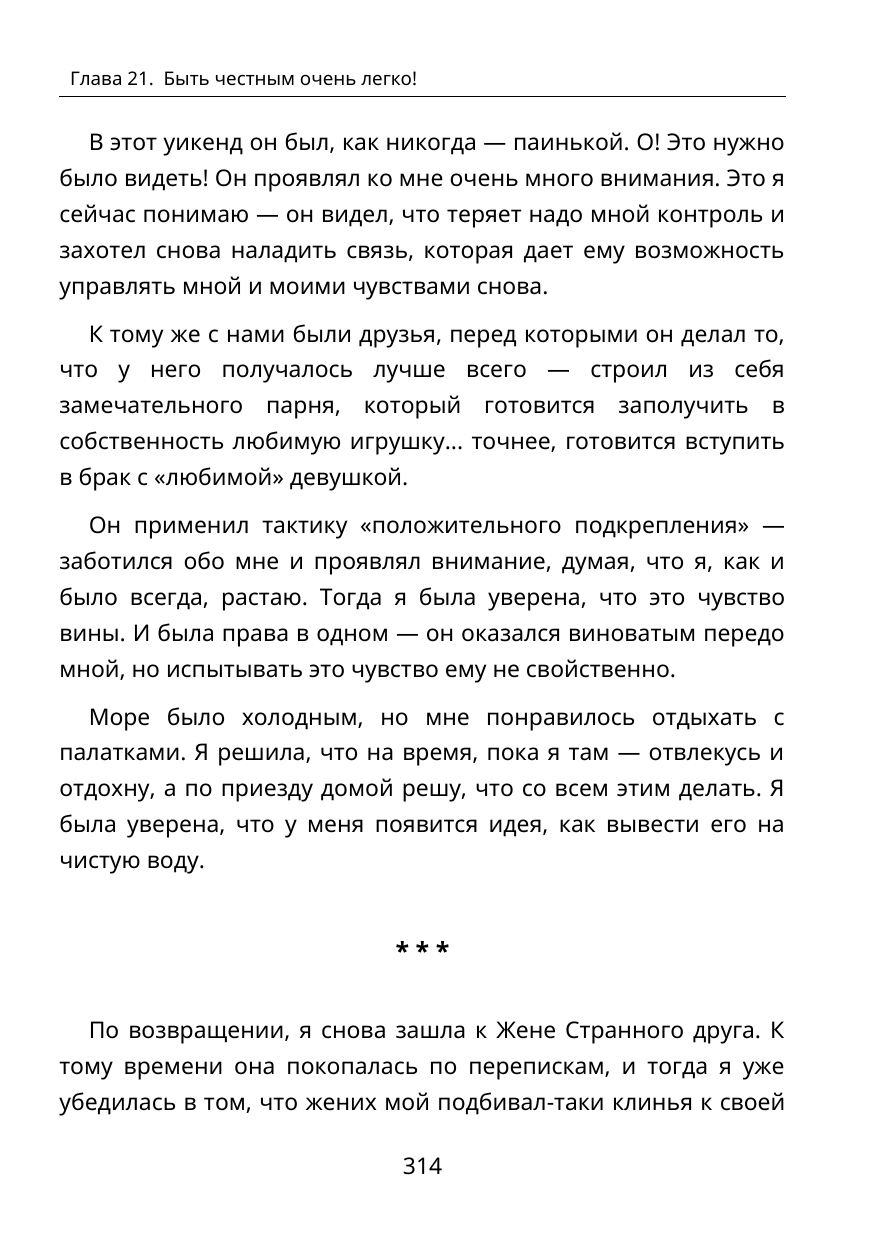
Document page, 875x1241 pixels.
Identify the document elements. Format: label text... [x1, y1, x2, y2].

text Он применил тактику «положительного подкрепления» — заботился обо мне и проявлял внимание, думая, что я, как и было всегда, растаю. Тогда я была уверена, что это чувство вины. И была права в одном — он оказался виноватым передо мной, но испытывать это чувство ему не свойственно. [59, 509, 786, 684]
text Море было холодным, но мне понравилось отдыхать с палатками. Я решила, что на время, пока я там — отвлекусь и отдохну, а по приезду домой решу, что со всем этим делать. Я была уверена, что у меня появится идея, как вывести его на чистую воду. [59, 700, 786, 875]
text К тому же с нами были друзья, перед которыми он делал то, что у него получалось лучше всего — строил из себя замечательного парня, который готовится заполучить в собственность любимую игрушку... точнее, готовится вступить в брак с «любимой» девушкой. [59, 317, 786, 492]
subtitle * * * [59, 933, 786, 967]
text По возвращении, я снова зашла к Жене Странного друга. К тому времени она покопалась по перепискам, и тогда я уже убедилась в том, что жених мой подбивал-таки клинья к своей [59, 1014, 786, 1117]
text В этот уикенд он был, как никогда — паинькой. О! Это нужно было видеть! Он проявлял ко мне очень много внимания. Это я сейчас понимаю — он видел, что теряет надо мной контроль и захотел снова наладить связь, которая дает ему возможность управлять мной и моими чувствами снова. [59, 126, 786, 301]
